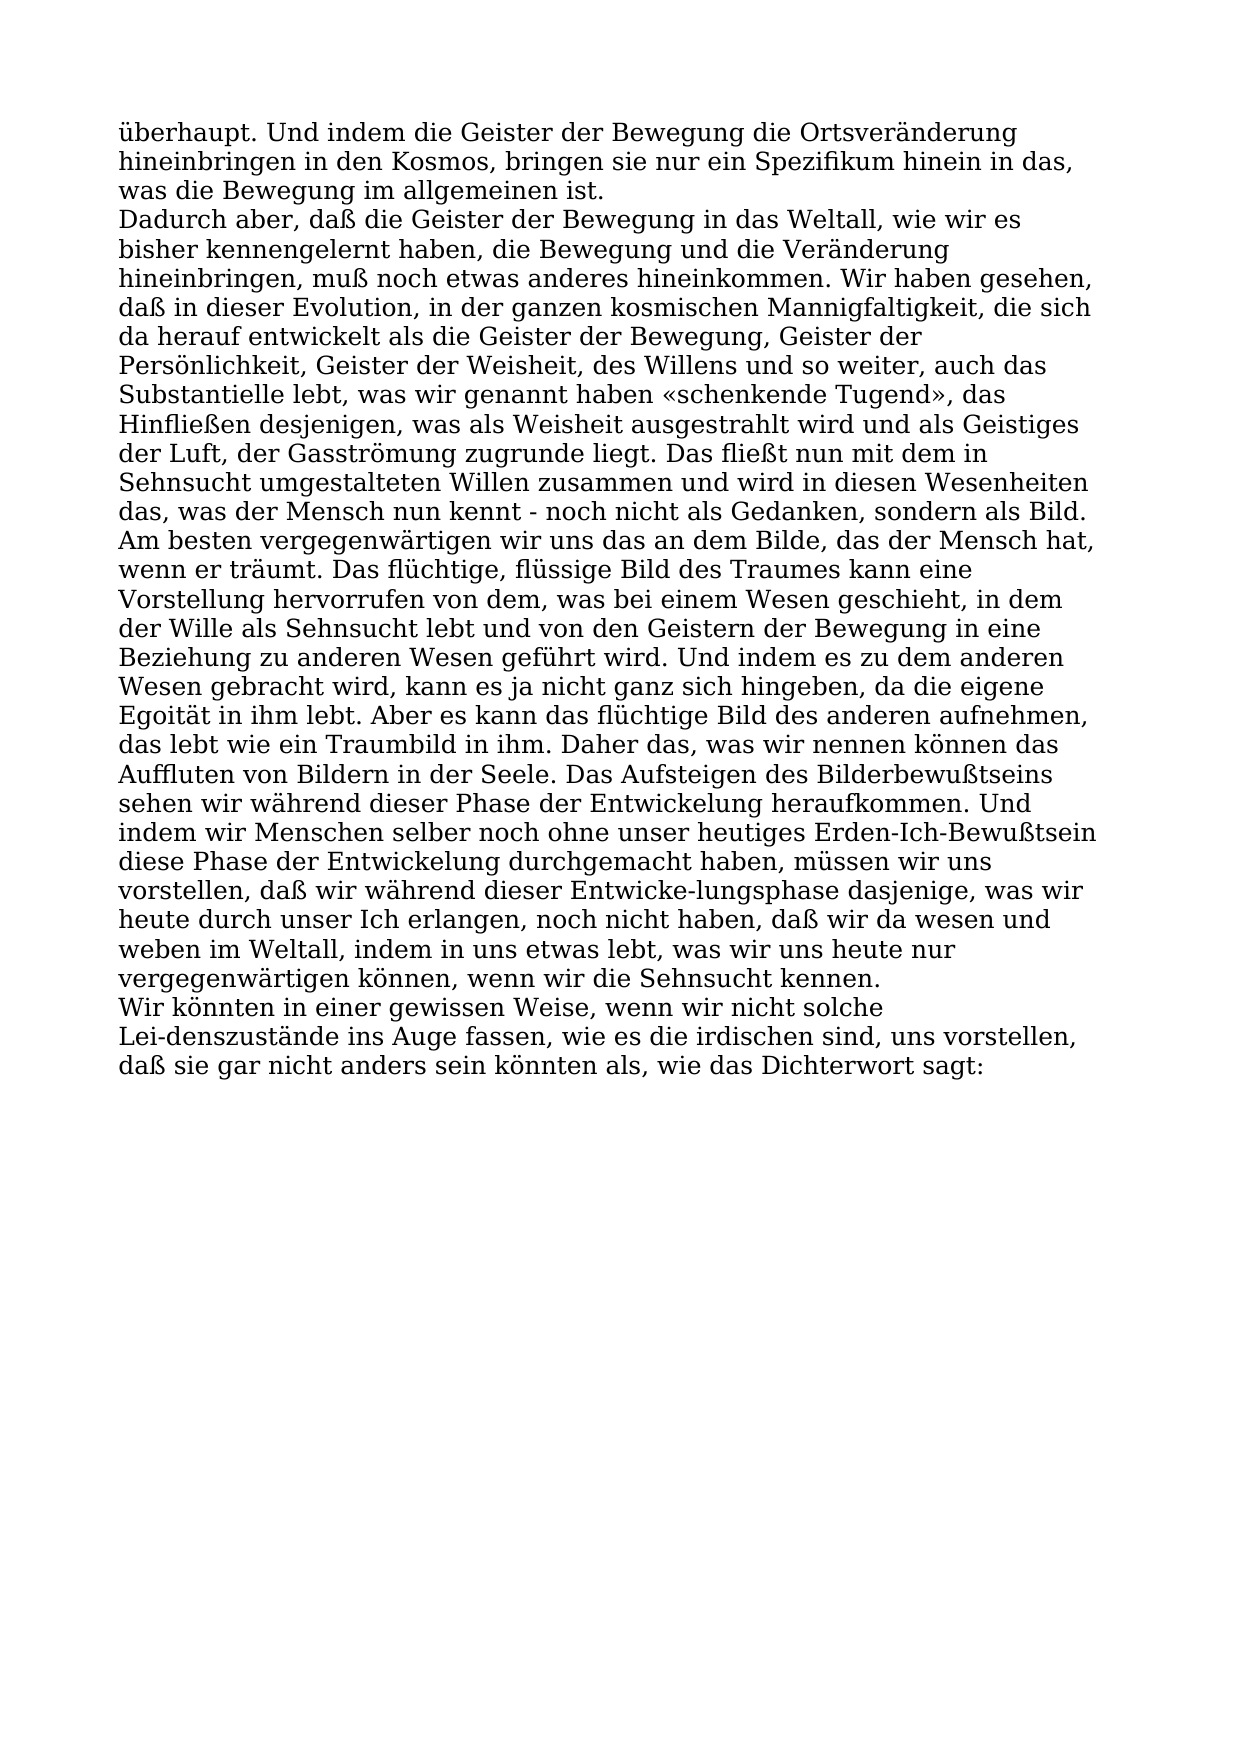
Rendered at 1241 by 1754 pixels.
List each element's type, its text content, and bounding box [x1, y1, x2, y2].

text da herauf entwickelt als die Geister der Bewegung, Geister der [118, 322, 1122, 351]
text bisher kennengelernt haben, die Bewegung und die Veränderung [118, 235, 1122, 264]
text Auffluten von Bildern in der Seele. Das Aufsteigen des Bilderbewußtseins [118, 760, 1122, 789]
text Wir könnten in einer gewissen Weise, wenn wir nicht solche [118, 993, 1122, 1022]
text weben im Weltall, indem in uns etwas lebt, was wir uns heute nur [118, 935, 1122, 964]
text Hinfließen desjenigen, was als Weisheit ausgestrahlt wird und als Geistiges [118, 410, 1122, 439]
text sehen wir während dieser Phase der Entwickelung heraufkommen. Und [118, 789, 1122, 818]
text was die Bewegung im allgemeinen ist. [118, 176, 1122, 206]
text indem wir Menschen selber noch ohne unser heutiges Erden-Ich-Bewußtsein [118, 818, 1122, 847]
text Beziehung zu anderen Wesen geführt wird. Und indem es zu dem anderen [118, 643, 1122, 672]
text hineinbringen, muß noch etwas anderes hineinkommen. Wir haben gesehen, [118, 264, 1122, 293]
text Dadurch aber, daß die Geister der Bewegung in das Weltall, wie wir es [118, 206, 1122, 235]
text hineinbringen in den Kosmos, bringen sie nur ein Spezifikum hinein in das, [118, 147, 1122, 176]
text der Luft, der Gasströmung zugrunde liegt. Das fließt nun mit dem in [118, 439, 1122, 468]
text daß in dieser Evolution, in der ganzen kosmischen Mannigfaltigkeit, die sich [118, 293, 1122, 322]
text vorstellen, daß wir während dieser Entwicke-lungsphase dasjenige, was wir [118, 876, 1122, 906]
text überhaupt. Und indem die Geister der Bewegung die Ortsveränderung [118, 118, 1122, 147]
text vergegenwärtigen können, wenn wir die Sehnsucht kennen. [118, 964, 1122, 993]
text Persönlichkeit, Geister der Weisheit, des Willens und so weiter, auch das [118, 351, 1122, 381]
text Vorstellung hervorrufen von dem, was bei einem Wesen geschieht, in dem [118, 585, 1122, 614]
text Am besten vergegenwärtigen wir uns das an dem Bilde, das der Mensch hat, [118, 526, 1122, 556]
text Lei-denszustände ins Auge fassen, wie es die irdischen sind, uns vorstellen, [118, 1022, 1122, 1051]
text Wesen gebracht wird, kann es ja nicht ganz sich hingeben, da die eigene [118, 672, 1122, 701]
text diese Phase der Entwickelung durchgemacht haben, müssen wir uns [118, 847, 1122, 876]
text das lebt wie ein Traumbild in ihm. Daher das, was wir nennen können das [118, 731, 1122, 760]
text wenn er träumt. Das flüchtige, flüssige Bild des Traumes kann eine [118, 556, 1122, 585]
text Substantielle lebt, was wir genannt haben «schenkende Tugend», das [118, 381, 1122, 410]
text der Wille als Sehnsucht lebt und von den Geistern der Bewegung in eine [118, 614, 1122, 643]
text heute durch unser Ich erlangen, noch nicht haben, daß wir da wesen und [118, 906, 1122, 935]
text das, was der Mensch nun kennt - noch nicht als Gedanken, sondern als Bild. [118, 497, 1122, 526]
text Egoität in ihm lebt. Aber es kann das flüchtige Bild des anderen aufnehmen, [118, 701, 1122, 731]
text Sehnsucht umgestalteten Willen zusammen und wird in diesen Wesenheiten [118, 468, 1122, 497]
text daß sie gar nicht anders sein könnten als, wie das Dichterwort sagt: [118, 1051, 1122, 1081]
